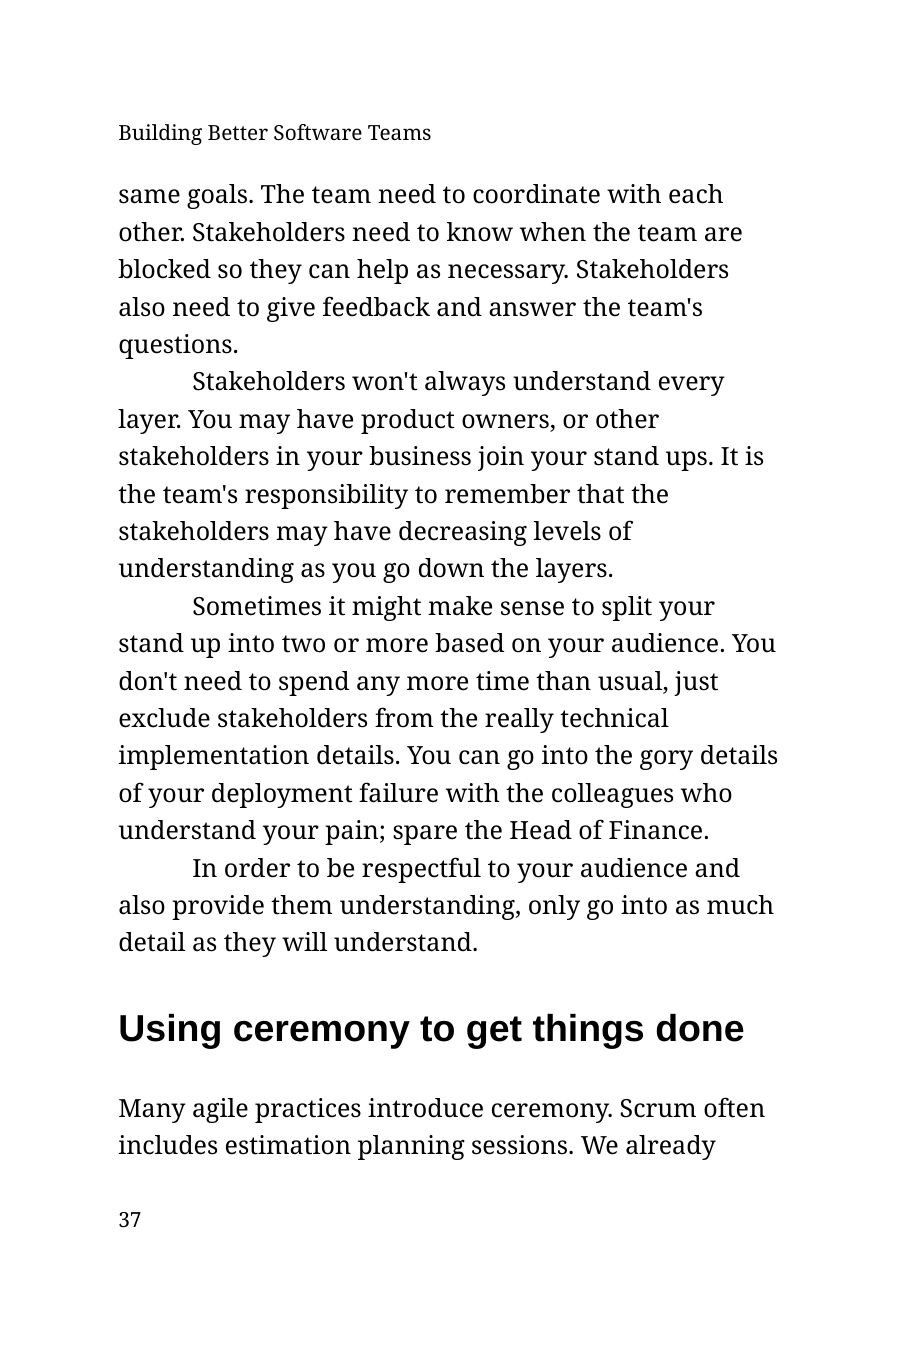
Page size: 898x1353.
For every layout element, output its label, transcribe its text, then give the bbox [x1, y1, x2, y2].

text In order to be respectful to your audience and also provide them understanding, only go into as much detail as they will understand. [118, 850, 779, 959]
text Stakeholders won't always understand every layer. You may have product owners, or other stakeholders in your business join your stand ups. It is the team's responsibility to remember that the stakeholders may have decreasing levels of understanding as you go down the layers. [118, 364, 779, 585]
text same goals. The team need to coordinate with each other. Stakeholders need to know when the team are blocked so they can help as necessary. Stakeholders also need to give feedback and answer the team's questions. [118, 177, 779, 361]
text Sometimes it might make sense to split your stand up into two or more based on your audience. You don't need to spend any more time than usual, just exclude stakeholders from the really technical implementation details. You can go into the gory details of your deployment failure with the colleagues who understand your pain; spare the Head of Finance. [118, 588, 779, 847]
text Many agile practices introduce ceremony. Scrum often includes estimation planning sessions. We already [118, 1091, 779, 1162]
subtitle Using ceremony to get things done [118, 1006, 779, 1049]
